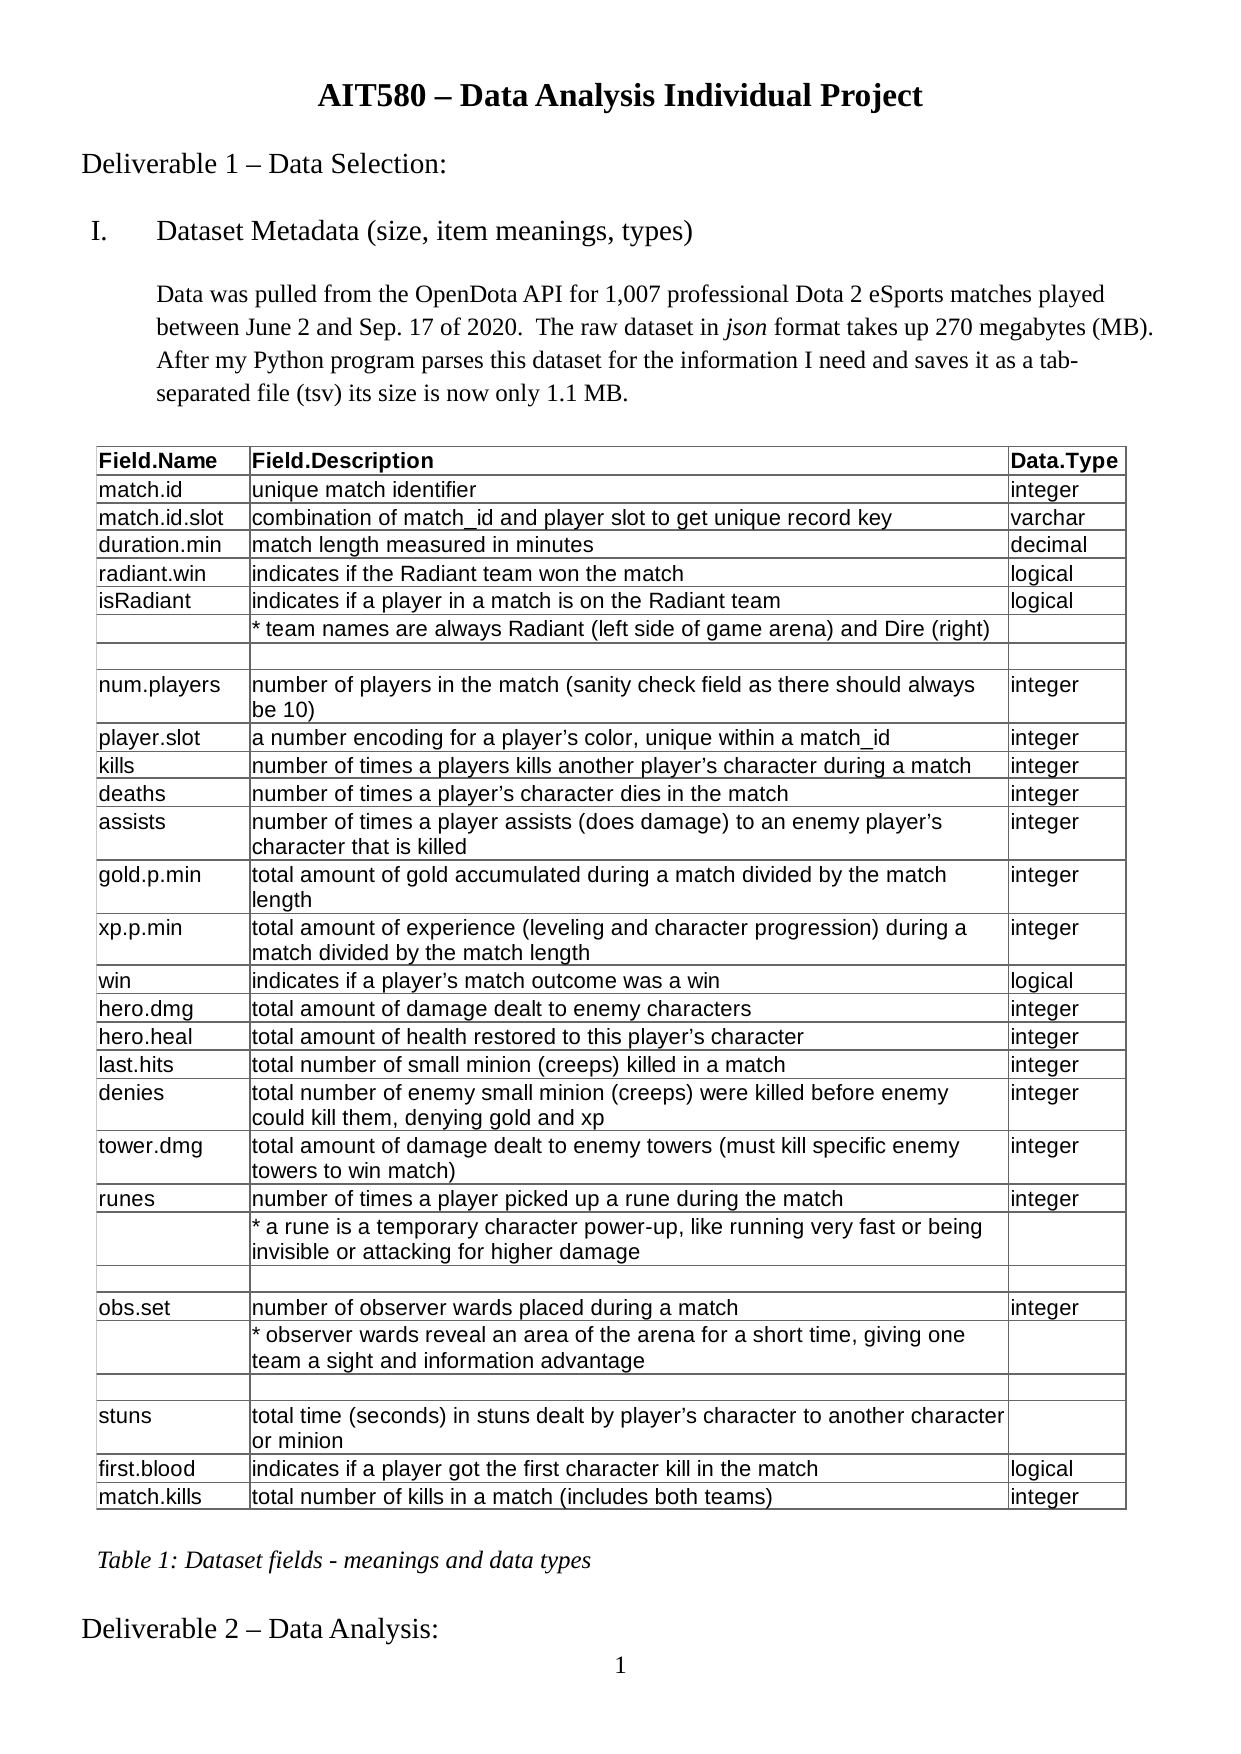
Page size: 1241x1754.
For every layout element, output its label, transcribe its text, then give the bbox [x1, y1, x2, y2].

text AIT580 – Data Analysis Individual Project [81, 75, 1159, 113]
list Dataset Metadata (size, item meanings, types) [91, 213, 1159, 246]
text Deliverable 1 – Data Selection: [81, 147, 1159, 180]
text Table 1: Dataset fields - meanings and data types [97, 446, 1128, 1574]
list Data was pulled from the OpenDota API for 1,007 professional Dota 2 eSports matches played between June 2 and Sep. 17 of 2020. The raw dataset in json format takes up 270 megabytes (MB). After my Python program parses this dataset for the information I need and saves it as a tab-separated file (tsv) its size is now only 1.1 MB. [156, 279, 1159, 407]
text Deliverable 2 – Data Analysis: [81, 1612, 1159, 1645]
